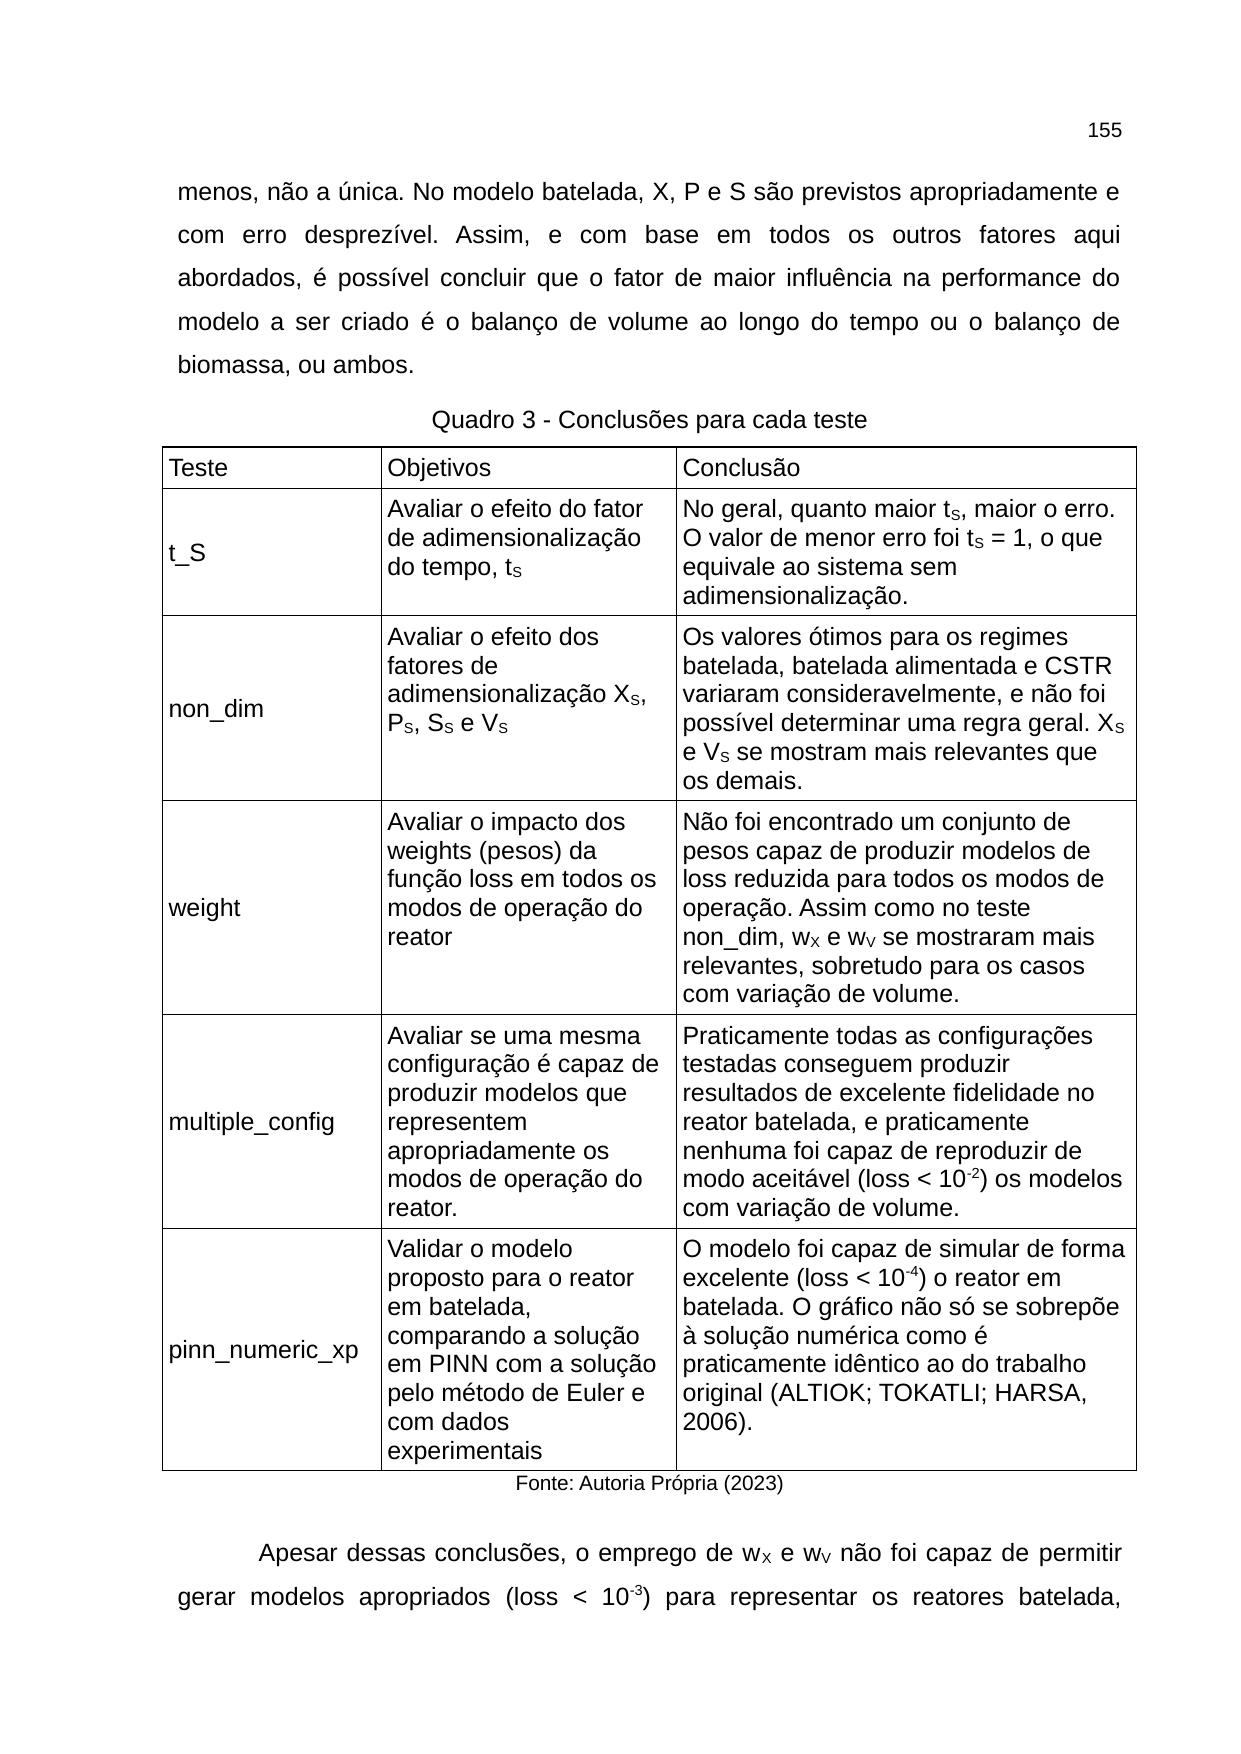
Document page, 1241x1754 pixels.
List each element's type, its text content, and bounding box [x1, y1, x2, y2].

table_cell O modelo foi capaz de simular de forma excelente (loss < 10-4) o reator em batelada. O gráfico não só se sobrepõe à solução numérica como é praticamente idêntico ao do trabalho original (ALTIOK; TOKATLI; HARSA, 2006). [677, 1229, 1136, 1470]
table_cell Avaliar o efeito dos fatores de adimensionalização XS, PS, SS e VS [382, 616, 676, 800]
table_cell multiple_config [163, 1015, 381, 1228]
table_cell No geral, quanto maior tS, maior o erro. O valor de menor erro foi tS = 1, o que equivale ao sistema sem adimensionalização. [677, 489, 1136, 615]
table_header Teste [163, 448, 381, 488]
table_cell non_dim [163, 616, 381, 800]
text Quadro 3 - Conclusões para cada teste [177, 405, 1122, 434]
text Fonte: Autoria Própria (2023) [177, 1471, 1122, 1495]
table_cell weight [163, 801, 381, 1014]
table_cell t_S [163, 489, 381, 615]
table_cell Não foi encontrado um conjunto de pesos capaz de produzir modelos de loss reduzida para todos os modos de operação. Assim como no teste non_dim, wX e wV se mostraram mais relevantes, sobretudo para os casos com variação de volume. [677, 801, 1136, 1014]
table_cell Validar o modelo proposto para o reator em batelada, comparando a solução em PINN com a solução pelo método de Euler e com dados experimentais [382, 1229, 676, 1470]
table_cell Praticamente todas as configurações testadas conseguem produzir resultados de excelente fidelidade no reator batelada, e praticamente nenhuma foi capaz de reproduzir de modo aceitável (loss < 10-2) os modelos com variação de volume. [677, 1015, 1136, 1228]
text menos, não a única. No modelo batelada, X, P e S são previstos apropriadamente e com erro desprezível. Assim, e com base em todos os outros fatores aqui abordados, é possível concluir que o fator de maior influência na performance do modelo a ser criado é o balanço de volume ao longo do tempo ou o balanço de biomassa, ou ambos. [177, 177, 1122, 378]
table_cell Avaliar o impacto dos weights (pesos) da função loss em todos os modos de operação do reator [382, 801, 676, 1014]
table_cell Avaliar o efeito do fator de adimensionalização do tempo, tS [382, 489, 676, 615]
table_cell Avaliar se uma mesma configuração é capaz de produzir modelos que representem apropriadamente os modos de operação do reator. [382, 1015, 676, 1228]
table_cell Os valores ótimos para os regimes batelada, batelada alimentada e CSTR variaram consideravelmente, e não foi possível determinar uma regra geral. XS e VS se mostram mais relevantes que os demais. [677, 616, 1136, 800]
table_header Objetivos [382, 448, 676, 488]
table_header Conclusão [677, 448, 1136, 488]
text Apesar dessas conclusões, o emprego de wX e wV não foi capaz de permitir gerar modelos apropriados (loss < 10-3) para representar os reatores batelada, [177, 1538, 1122, 1610]
table_cell pinn_numeric_xp [163, 1229, 381, 1470]
